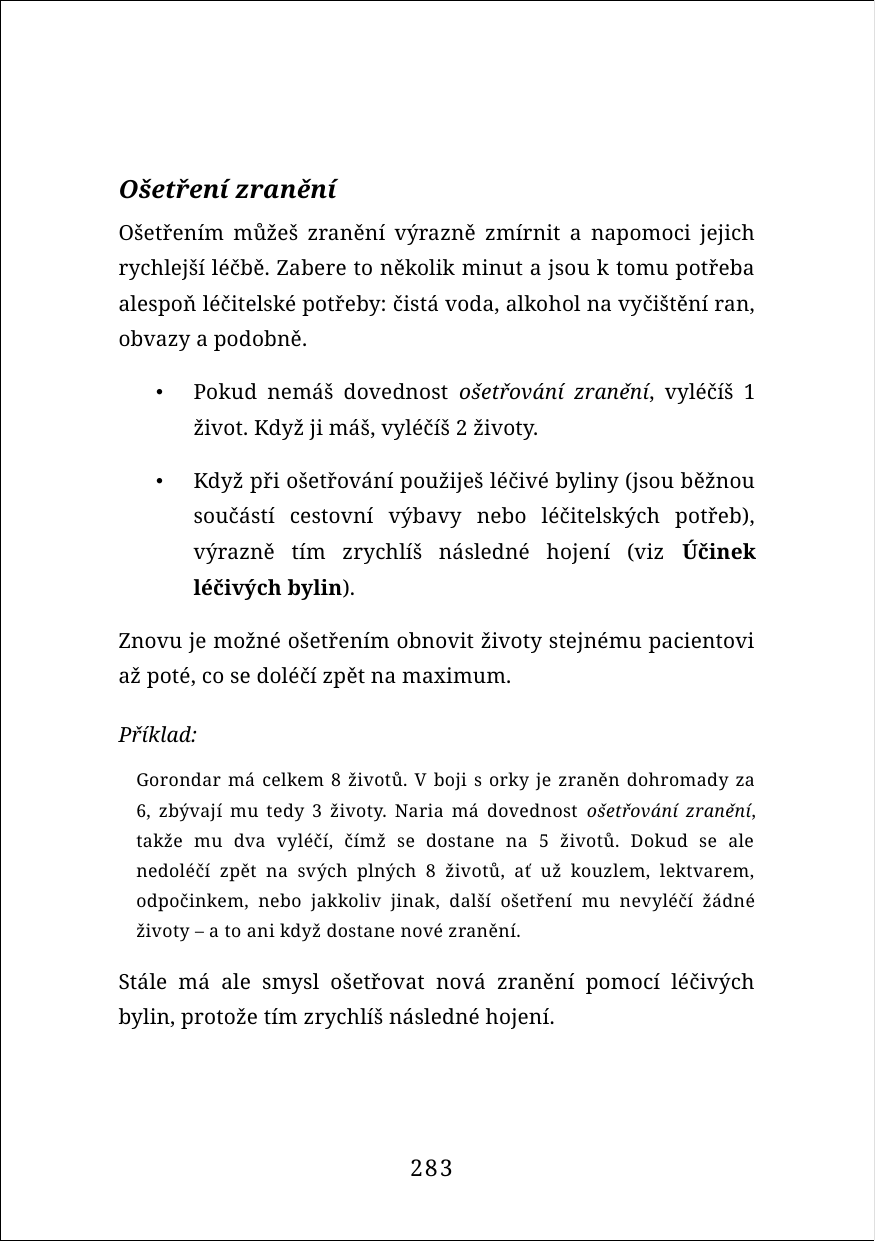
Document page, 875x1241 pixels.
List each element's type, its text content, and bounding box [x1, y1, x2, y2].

text Příklad: [118, 721, 756, 749]
text Gorondar má celkem 8 životů. V boji s orky je zraněn dohromady za 6, zbývají mu tedy 3 životy. Naria má dovednost ošetřování zranění, takže mu dva vyléčí, čímž se dostane na 5 životů. Dokud se ale nedoléčí zpět na svých plných 8 životů, ať už kouzlem, lektvarem, odpočinkem, nebo jakkoliv jinak, další ošetření mu nevyléčí žádné životy – a to ani když dostane nové zranění. [136, 768, 756, 943]
subtitle Ošetření zranění [118, 172, 756, 206]
text Znovu je možné ošetřením obnovit životy stejnému pacientovi až poté, co se doléčí zpět na maximum. [118, 626, 756, 690]
text Ošetřením můžeš zranění výrazně zmírnit a napomoci jejich rychlejší léčbě. Zabere to několik minut a jsou k tomu potřeba alespoň léčitelské potřeby: čistá voda, alkohol na vyčištění ran, obvazy a podobně. [118, 218, 756, 353]
list Pokud nemáš dovednost ošetřování zranění, vyléčíš 1 život. Když ji máš, vyléčíš 2 životy. [156, 377, 756, 441]
list Když při ošetřování použiješ léčivé byliny (jsou běžnou součástí cestovní výbavy nebo léčitelských potřeb), výrazně tím zrychlíš následné hojení (viz Účinek léčivých bylin). [156, 466, 756, 601]
text Stále má ale smysl ošetřovat nová zranění pomocí léčivých bylin, protože tím zrychlíš následné hojení. [118, 967, 756, 1031]
